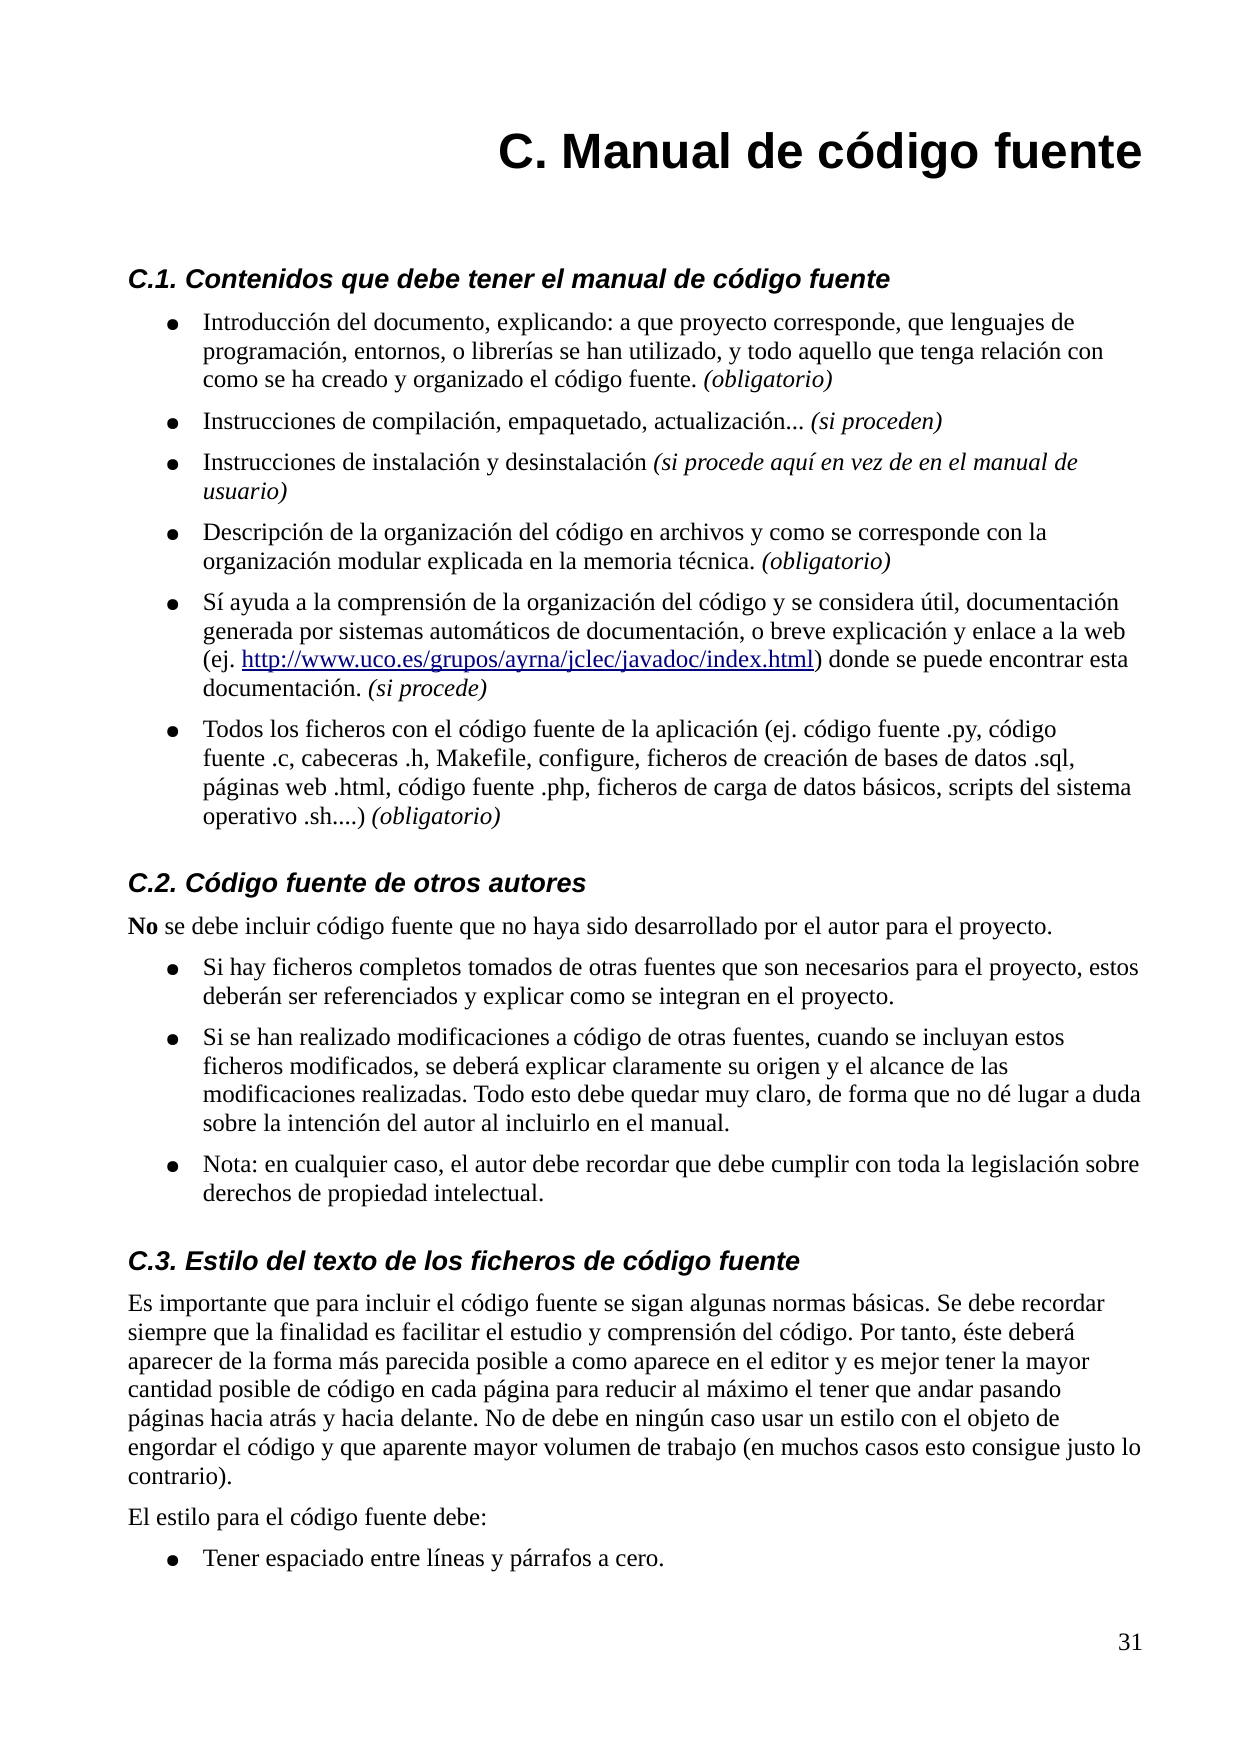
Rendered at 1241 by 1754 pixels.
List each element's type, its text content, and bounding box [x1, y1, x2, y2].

list Si hay ficheros completos tomados de otras fuentes que son necesarios para el proyecto, estos deberán ser referenciados y explicar como se integran en el proyecto. [165, 952, 1143, 1009]
text No se debe incluir código fuente que no haya sido desarrollado por el autor para el proyecto. [128, 911, 1143, 939]
list Introducción del documento, explicando: a que proyecto corresponde, que lenguajes de programación, entornos, o librerías se han utilizado, y todo aquello que tenga relación con como se ha creado y organizado el código fuente. (obligatorio) [165, 307, 1143, 393]
list Descripción de la organización del código en archivos y como se corresponde con la organización modular explicada en la memoria técnica. (obligatorio) [165, 517, 1143, 574]
list Si se han realizado modificaciones a código de otras fuentes, cuando se incluyan estos ficheros modificados, se deberá explicar claramente su origen y el alcance de las modificaciones realizadas. Todo esto debe quedar muy claro, de forma que no dé lugar a duda sobre la intención del autor al incluirlo en el manual. [165, 1022, 1143, 1137]
subtitle Contenidos que debe tener el manual de código fuente [128, 263, 1143, 294]
list Instrucciones de compilación, empaquetado, actualización... (si proceden) [165, 406, 1143, 434]
subtitle Manual de código fuente [128, 122, 1143, 179]
text Es importante que para incluir el código fuente se sigan algunas normas básicas. Se debe recordar siempre que la finalidad es facilitar el estudio y comprensión del código. Por tanto, éste deberá aparecer de la forma más parecida posible a como aparece en el editor y es mejor tener la mayor cantidad posible de código en cada página para reducir al máximo el tener que andar pasando páginas hacia atrás y hacia delante. No de debe en ningún caso usar un estilo con el objeto de engordar el código y que aparente mayor volumen de trabajo (en muchos casos esto consigue justo lo contrario). [128, 1288, 1143, 1489]
list Instrucciones de instalación y desinstalación (si procede aquí en vez de en el manual de usuario) [165, 447, 1143, 504]
subtitle Estilo del texto de los ficheros de código fuente [128, 1244, 1143, 1276]
list Sí ayuda a la comprensión de la organización del código y se considera útil, documentación generada por sistemas automáticos de documentación, o breve explicación y enlace a la web (ej. http://www.uco.es/grupos/ayrna/jclec/javadoc/index.html) donde se puede encontrar esta documentación. (si procede) [165, 587, 1143, 702]
list Tener espaciado entre líneas y párrafos a cero. [165, 1543, 1143, 1572]
list Todos los ficheros con el código fuente de la aplicación (ej. código fuente .py, código fuente .c, cabeceras .h, Makefile, configure, ficheros de creación de bases de datos .sql, páginas web .html, código fuente .php, ficheros de carga de datos básicos, scripts del sistema operativo .sh....) (obligatorio) [165, 714, 1143, 829]
subtitle Código fuente de otros autores [128, 867, 1143, 898]
list Nota: en cualquier caso, el autor debe recordar que debe cumplir con toda la legislación sobre derechos de propiedad intelectual. [165, 1149, 1143, 1207]
text El estilo para el código fuente debe: [128, 1502, 1143, 1531]
